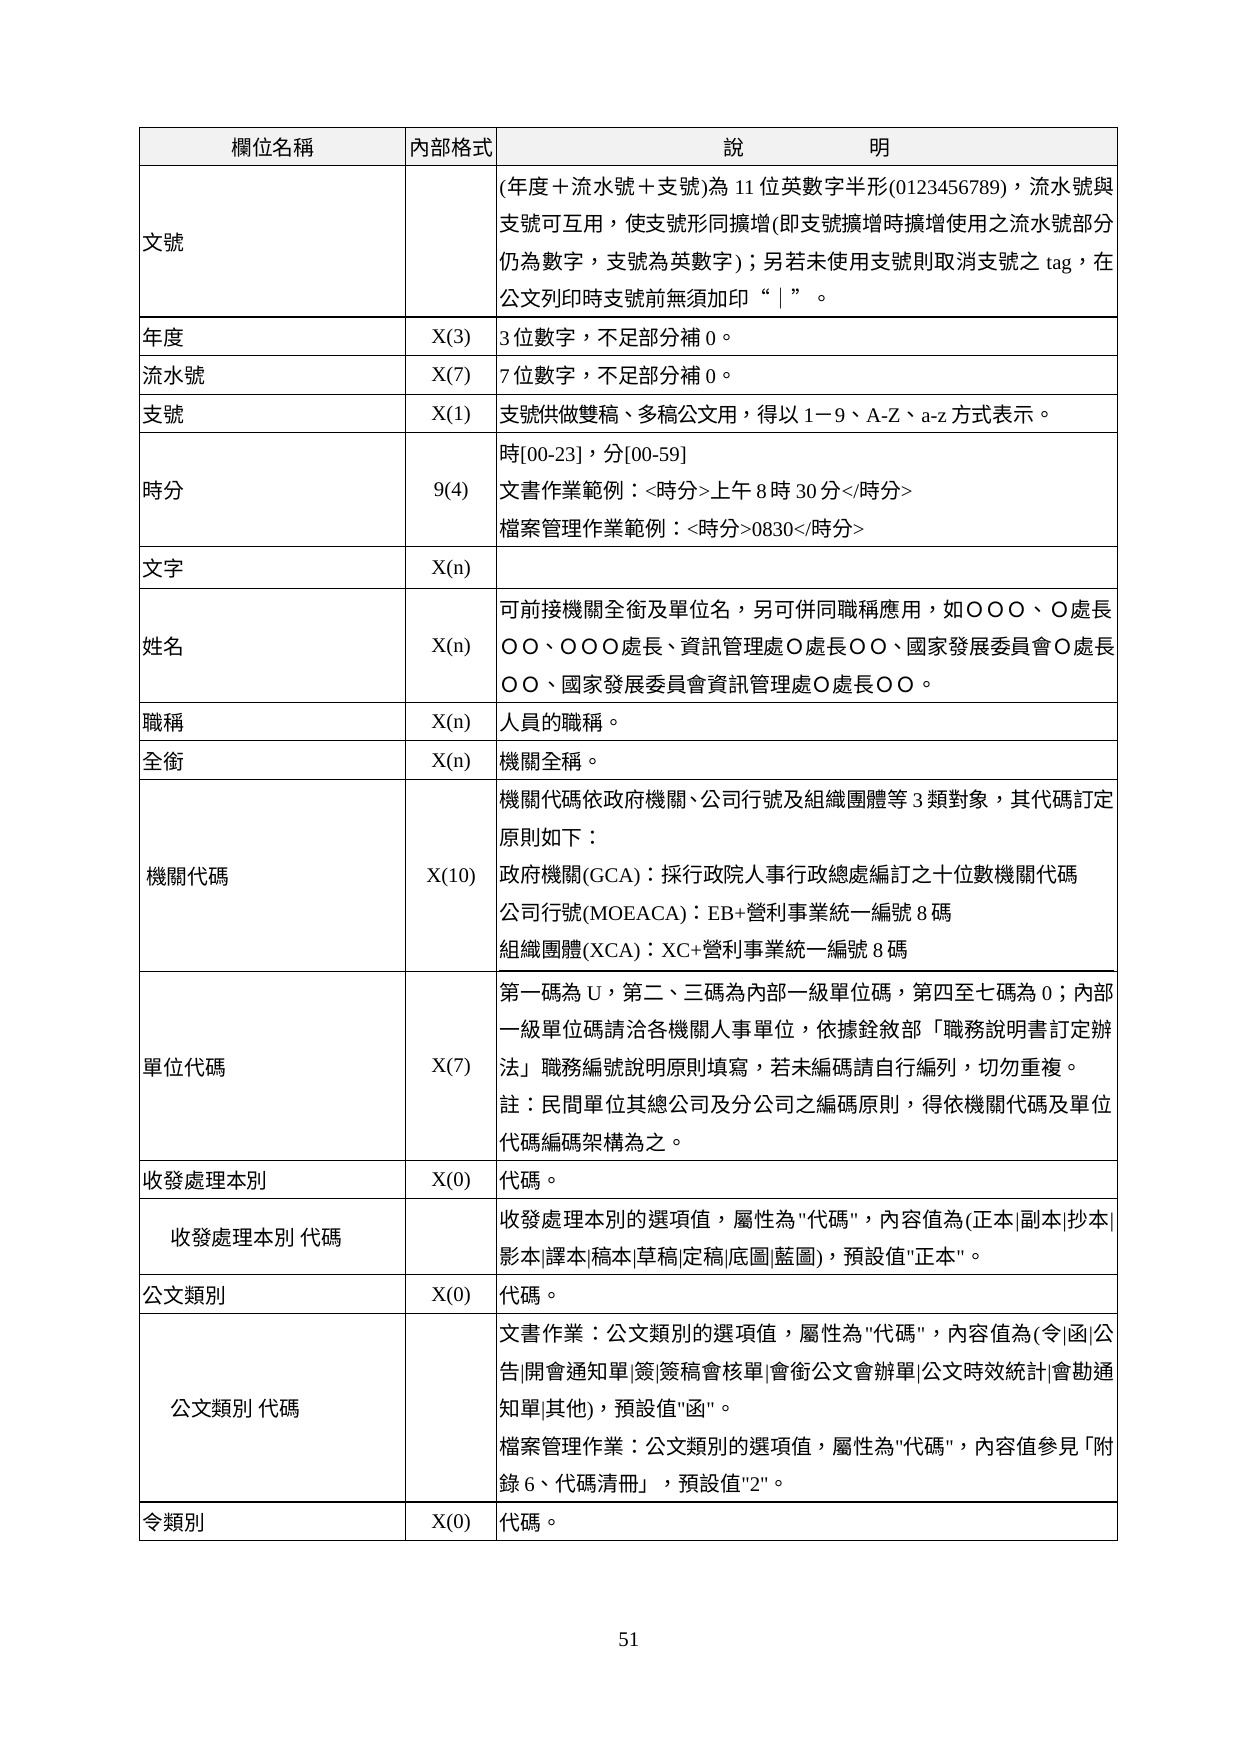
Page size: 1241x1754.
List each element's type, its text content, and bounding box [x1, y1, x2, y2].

table_cell X(3) [406, 318, 496, 355]
table_cell 職稱 [140, 703, 405, 740]
table_cell 代碼。 [497, 1503, 1117, 1540]
table_header 欄位名稱 [140, 128, 405, 165]
table_cell 機關代碼依政府機關、公司行號及組織團體等3類對象，其代碼訂定原則如下： 政府機關(GCA)：採行政院人事行政總處編訂之十位數機關代碼 公司行號(MOEACA)：EB+營利事業統一編號8碼 組織團體(XCA)：XC+營利事業統一編號8碼 [497, 780, 1117, 971]
table_cell [406, 166, 496, 316]
table_cell 文號 [140, 166, 405, 316]
table_cell X(10) [406, 780, 496, 971]
table_cell 人員的職稱。 [497, 703, 1117, 740]
table_cell 第一碼為U，第二、三碼為內部一級單位碼，第四至七碼為0；內部一級單位碼請洽各機關人事單位，依據銓敘部「職務說明書訂定辦法」職務編號說明原則填寫，若未編碼請自行編列，切勿重複。 註：民間單位其總公司及分公司之編碼原則，得依機關代碼及單位代碼編碼架構為之。 [497, 972, 1117, 1160]
table_cell 支號供做雙稿、多稿公文用，得以1－9、A-Z、a-z方式表示。 [497, 395, 1117, 432]
table_cell 時分 [140, 433, 405, 546]
table_cell X(n) [406, 589, 496, 702]
table_cell 收發處理本別 [140, 1161, 405, 1198]
table_cell [497, 547, 1117, 588]
table_cell 收發處理本別的選項值，屬性為"代碼"，內容值為(正本|副本|抄本|影本|譯本|稿本|草稿|定稿|底圖|藍圖)，預設值"正本"。 [497, 1199, 1117, 1274]
table_cell 流水號 [140, 356, 405, 393]
table_cell 收發處理本別 代碼 [140, 1199, 405, 1274]
table_cell X(n) [406, 703, 496, 740]
table_cell 時[00-23]，分[00-59] 文書作業範例：<時分>上午8時30分</時分> 檔案管理作業範例：<時分>0830</時分> [497, 433, 1117, 546]
table_cell 代碼。 [497, 1161, 1117, 1198]
table_cell (年度＋流水號＋支號)為11位英數字半形(0123456789)，流水號與支號可互用，使支號形同擴增(即支號擴增時擴增使用之流水號部分仍為數字，支號為英數字)；另若未使用支號則取消支號之tag，在公文列印時支號前無須加印“｜”。 [497, 166, 1117, 316]
table_cell X(n) [406, 741, 496, 779]
table_cell 3位數字，不足部分補0。 [497, 318, 1117, 355]
table_cell X(0) [406, 1275, 496, 1313]
table_cell 令類別 [140, 1503, 405, 1540]
table_cell X(7) [406, 972, 496, 1160]
table_cell X(0) [406, 1161, 496, 1198]
table_cell 9(4) [406, 433, 496, 546]
table_cell 全銜 [140, 741, 405, 779]
table_header 說 明 [497, 128, 1117, 165]
table_cell X(7) [406, 356, 496, 393]
table_cell [406, 1314, 496, 1501]
table_cell 機關代碼 [140, 780, 405, 971]
table_cell 公文類別 [140, 1275, 405, 1313]
table_cell 可前接機關全銜及單位名，另可併同職稱應用，如ＯＯＯ、Ｏ處長ＯＯ、ＯＯＯ處長、資訊管理處Ｏ處長ＯＯ、國家發展委員會Ｏ處長ＯＯ、國家發展委員會資訊管理處Ｏ處長ＯＯ。 [497, 589, 1117, 702]
table_cell [406, 1199, 496, 1274]
table_cell 單位代碼 [140, 972, 405, 1160]
table_cell 7位數字，不足部分補0。 [497, 356, 1117, 393]
table_cell 姓名 [140, 589, 405, 702]
table_cell 機關全稱。 [497, 741, 1117, 779]
table_cell 代碼。 [497, 1275, 1117, 1313]
table_cell X(n) [406, 547, 496, 588]
table_cell 文書作業：公文類別的選項值，屬性為"代碼"，內容值為(令|函|公告|開會通知單|簽|簽稿會核單|會銜公文會辦單|公文時效統計|會勘通知單|其他)，預設值"函"。 檔案管理作業：公文類別的選項值，屬性為"代碼"，內容值參見「附錄6、代碼清冊」，預設值"2"。 [497, 1314, 1117, 1501]
table_cell 公文類別 代碼 [140, 1314, 405, 1501]
table_cell 年度 [140, 318, 405, 355]
table_cell X(1) [406, 395, 496, 432]
table_cell 支號 [140, 395, 405, 432]
table_cell X(0) [406, 1503, 496, 1540]
table_cell 文字 [140, 547, 405, 588]
table_header 內部格式 [406, 128, 496, 165]
